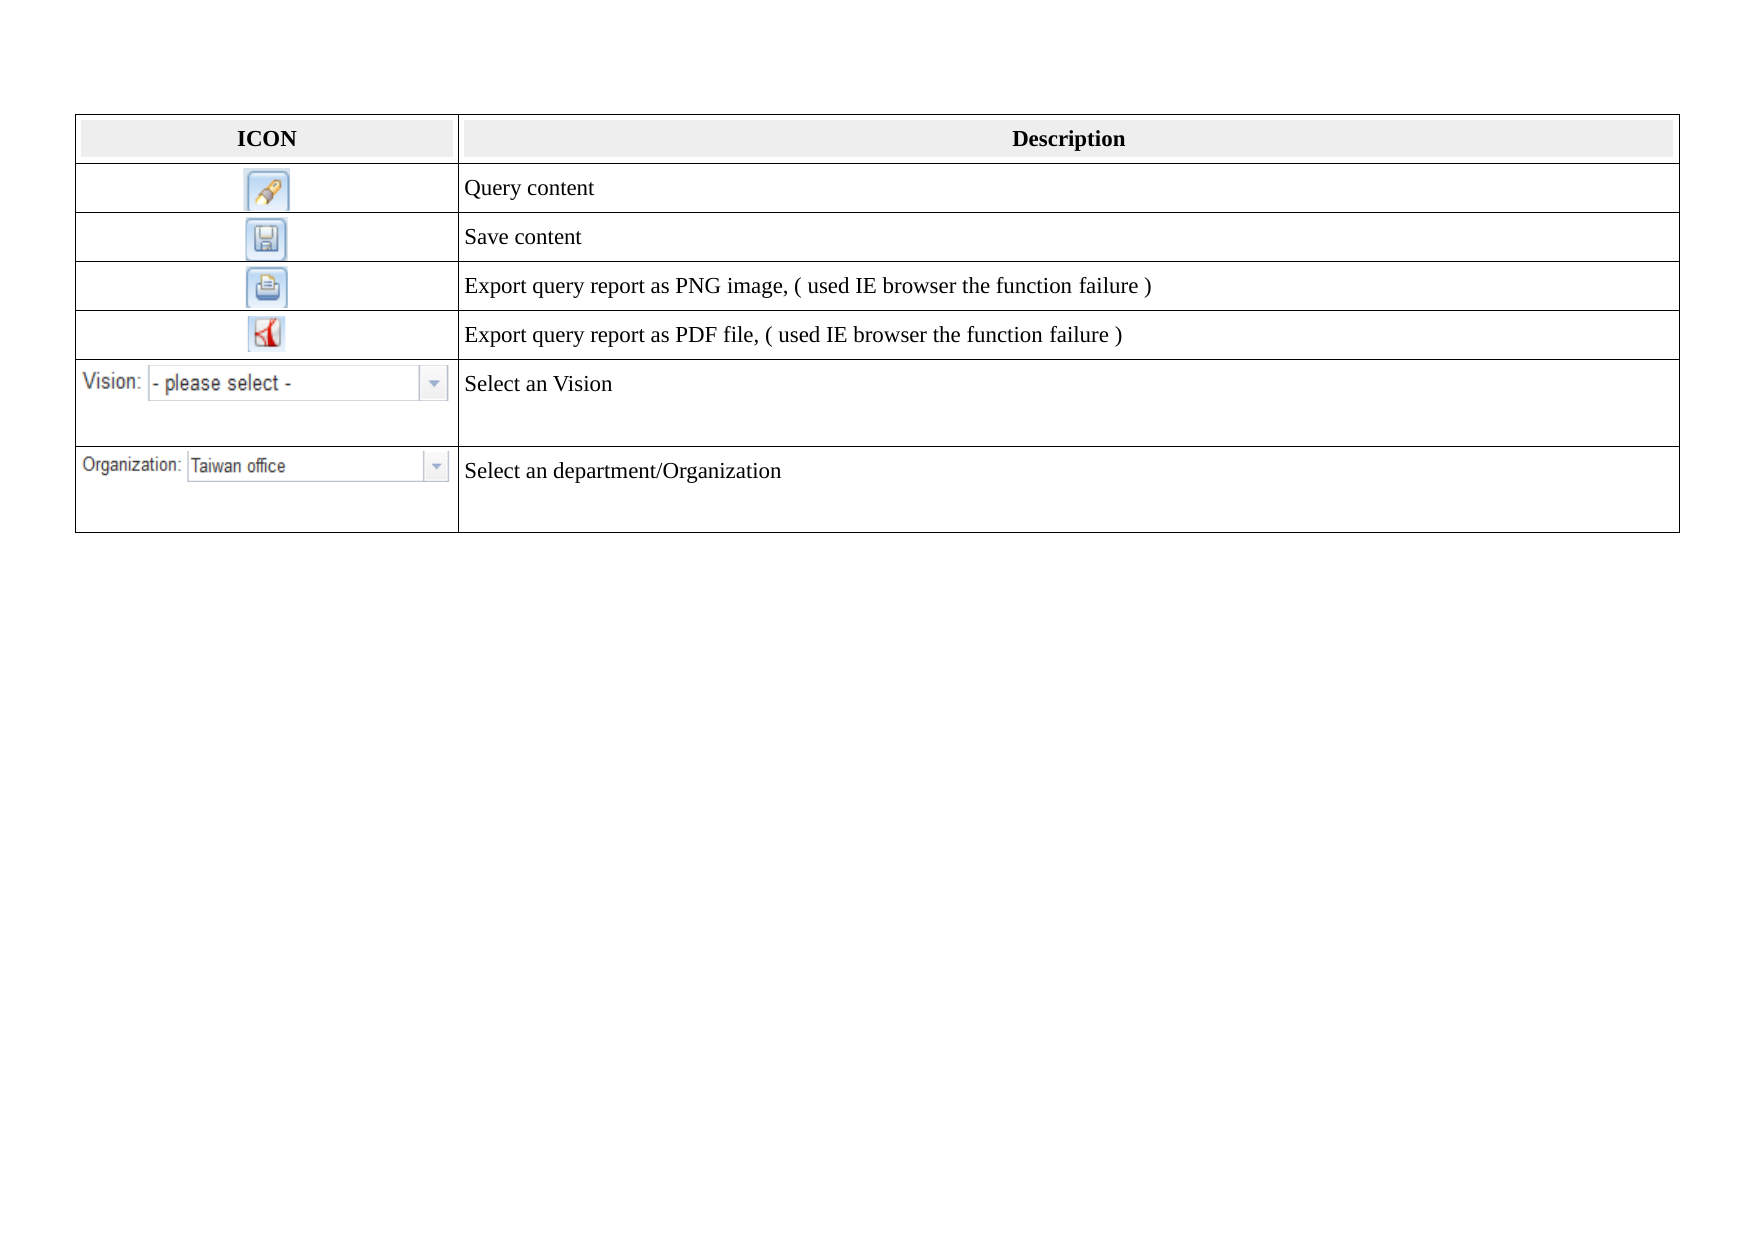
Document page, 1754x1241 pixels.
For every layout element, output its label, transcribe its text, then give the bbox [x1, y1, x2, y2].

table_cell [76, 360, 458, 446]
table_cell Save content [459, 213, 1679, 261]
table_cell [76, 311, 458, 359]
table_cell Query content [459, 164, 1679, 212]
table_cell [76, 213, 458, 261]
table_cell Export query report as PNG image, ( used IE browser the function failure ) [459, 262, 1679, 310]
table_header ICON [76, 115, 458, 163]
table_cell Export query report as PDF file, ( used IE browser the function failure ) [459, 311, 1679, 359]
table_cell Select an department/Organization [459, 447, 1679, 532]
table_cell Select an Vision [459, 360, 1679, 446]
table_header Description [459, 115, 1679, 163]
table_cell [76, 447, 458, 532]
table_cell [76, 164, 458, 212]
table_cell [76, 262, 458, 310]
